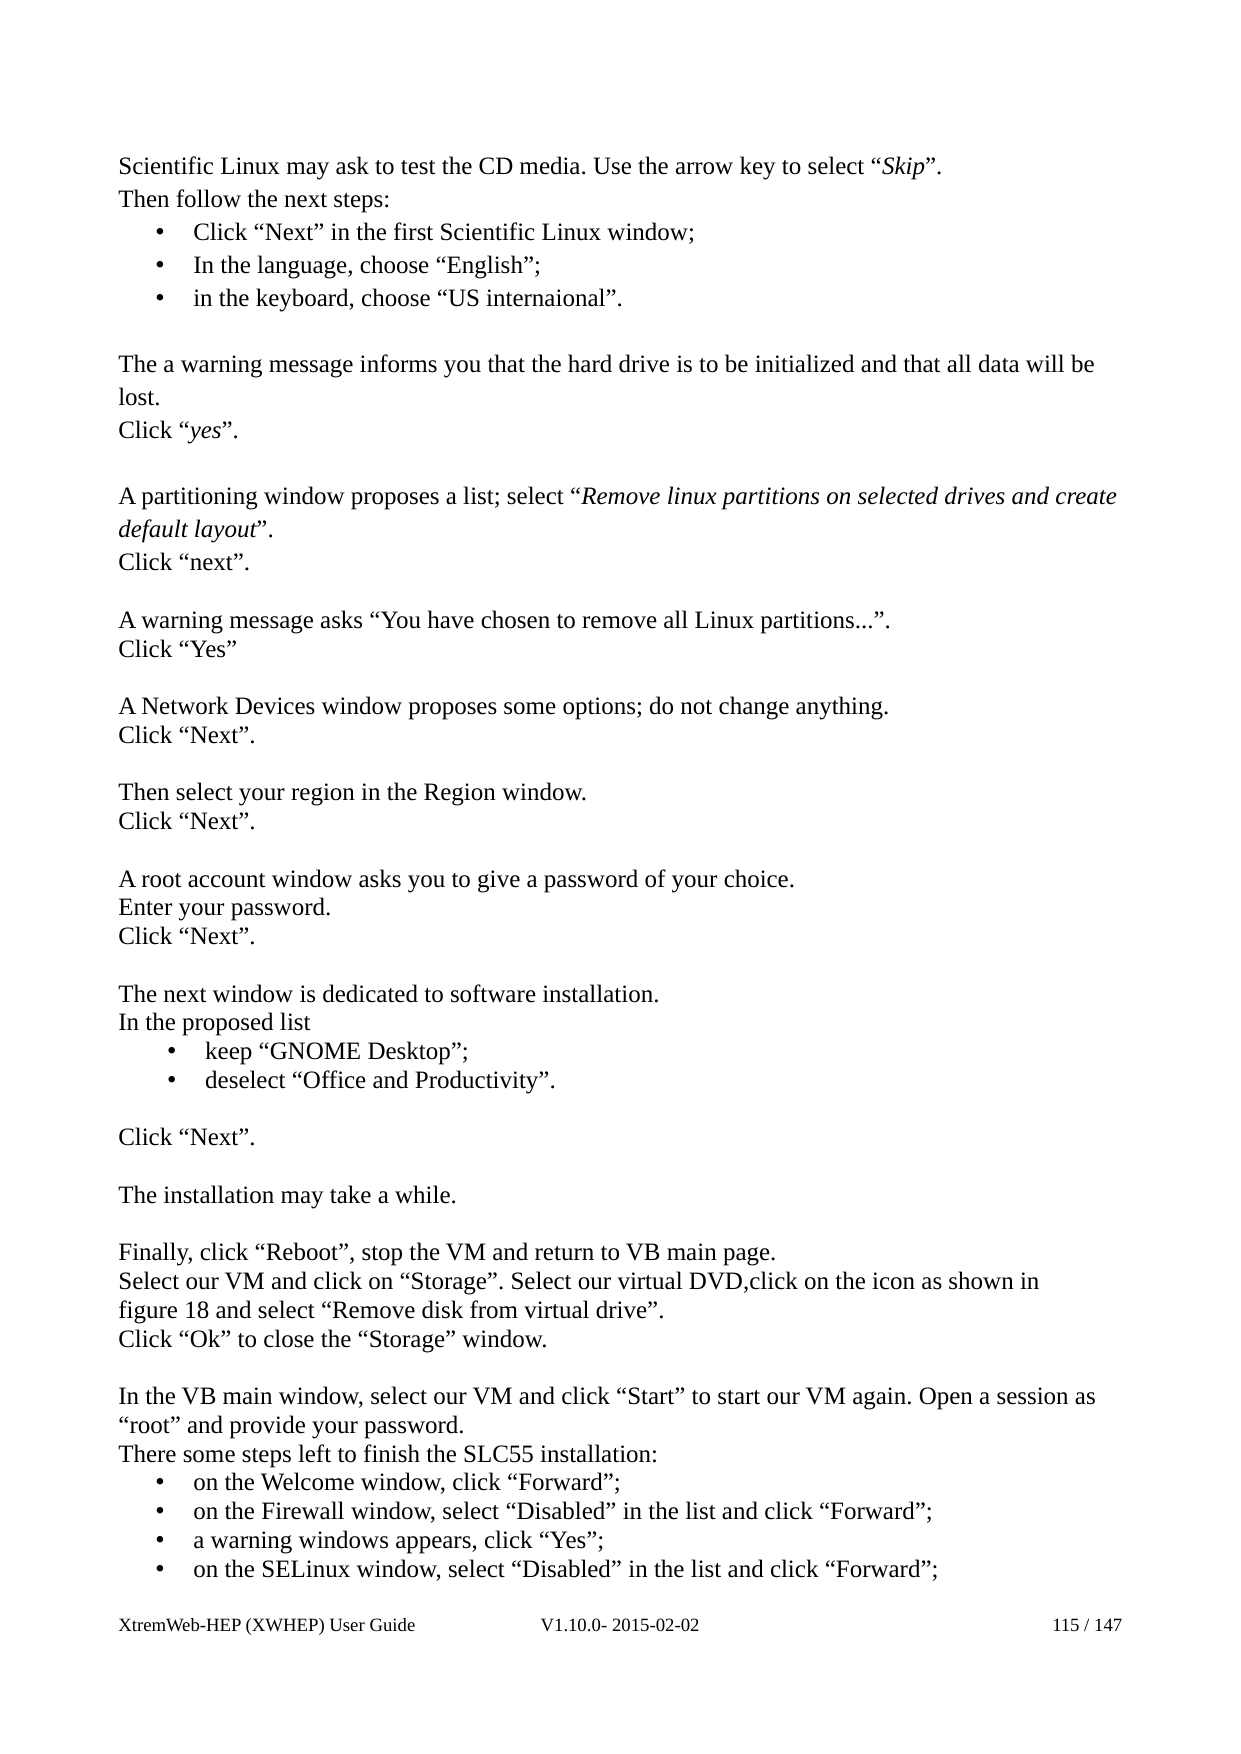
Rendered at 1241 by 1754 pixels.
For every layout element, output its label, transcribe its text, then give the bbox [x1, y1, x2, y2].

text A root account window asks you to give a password of your choice. [118, 864, 1122, 892]
text There some steps left to finish the SLC55 installation: [118, 1439, 1122, 1467]
text Click “yes”. [118, 415, 1122, 444]
text Finally, click “Reboot”, stop the VM and return to VB main page. [118, 1237, 1122, 1266]
list on the Firewall window, select “Disabled” in the list and click “Forward”; [156, 1496, 1122, 1525]
text Select our VM and click on “Storage”. Select our virtual DVD,click on the icon as shown in figure 18 and select “Remove disk from virtual drive”. [118, 1266, 1122, 1324]
text Click “next”. [118, 547, 1122, 576]
list In the language, choose “English”; [156, 250, 1122, 279]
text Then follow the next steps: [118, 184, 1122, 213]
text Click “Ok” to close the “Storage” window. [118, 1324, 1122, 1352]
text Click “Next”. [118, 806, 1122, 835]
list deselect “Office and Productivity”. [167, 1065, 1122, 1094]
list a warning windows appears, click “Yes”; [156, 1525, 1122, 1554]
text Click “Next”. [118, 1122, 1122, 1151]
text The a warning message informs you that the hard drive is to be initialized and that all data will be lost. [118, 349, 1122, 411]
text A warning message asks “You have chosen to remove all Linux partitions...”. [118, 605, 1122, 634]
text The installation may take a while. [118, 1180, 1122, 1209]
text Then select your region in the Region window. [118, 777, 1122, 806]
list keep “GNOME Desktop”; [167, 1036, 1122, 1065]
text A partitioning window proposes a list; select “Remove linux partitions on selected drives and create default layout”. [118, 481, 1122, 543]
text Click “Yes” [118, 634, 1122, 662]
text In the VB main window, select our VM and click “Start” to start our VM again. Open a session as “root” and provide your password. [118, 1381, 1122, 1439]
text A Network Devices window proposes some options; do not change anything. [118, 691, 1122, 720]
text The next window is dedicated to software installation. [118, 979, 1122, 1007]
list in the keyboard, choose “US internaional”. [156, 283, 1122, 312]
text Scientific Linux may ask to test the CD media. Use the arrow key to select “Skip”. [118, 151, 1122, 180]
list on the Welcome window, click “Forward”; [156, 1467, 1122, 1496]
text Click “Next”. [118, 921, 1122, 950]
text Enter your password. [118, 892, 1122, 921]
list on the SELinux window, select “Disabled” in the list and click “Forward”; [156, 1554, 1122, 1582]
list Click “Next” in the first Scientific Linux window; [156, 217, 1122, 246]
text In the proposed list [118, 1007, 1122, 1036]
text Click “Next”. [118, 720, 1122, 749]
